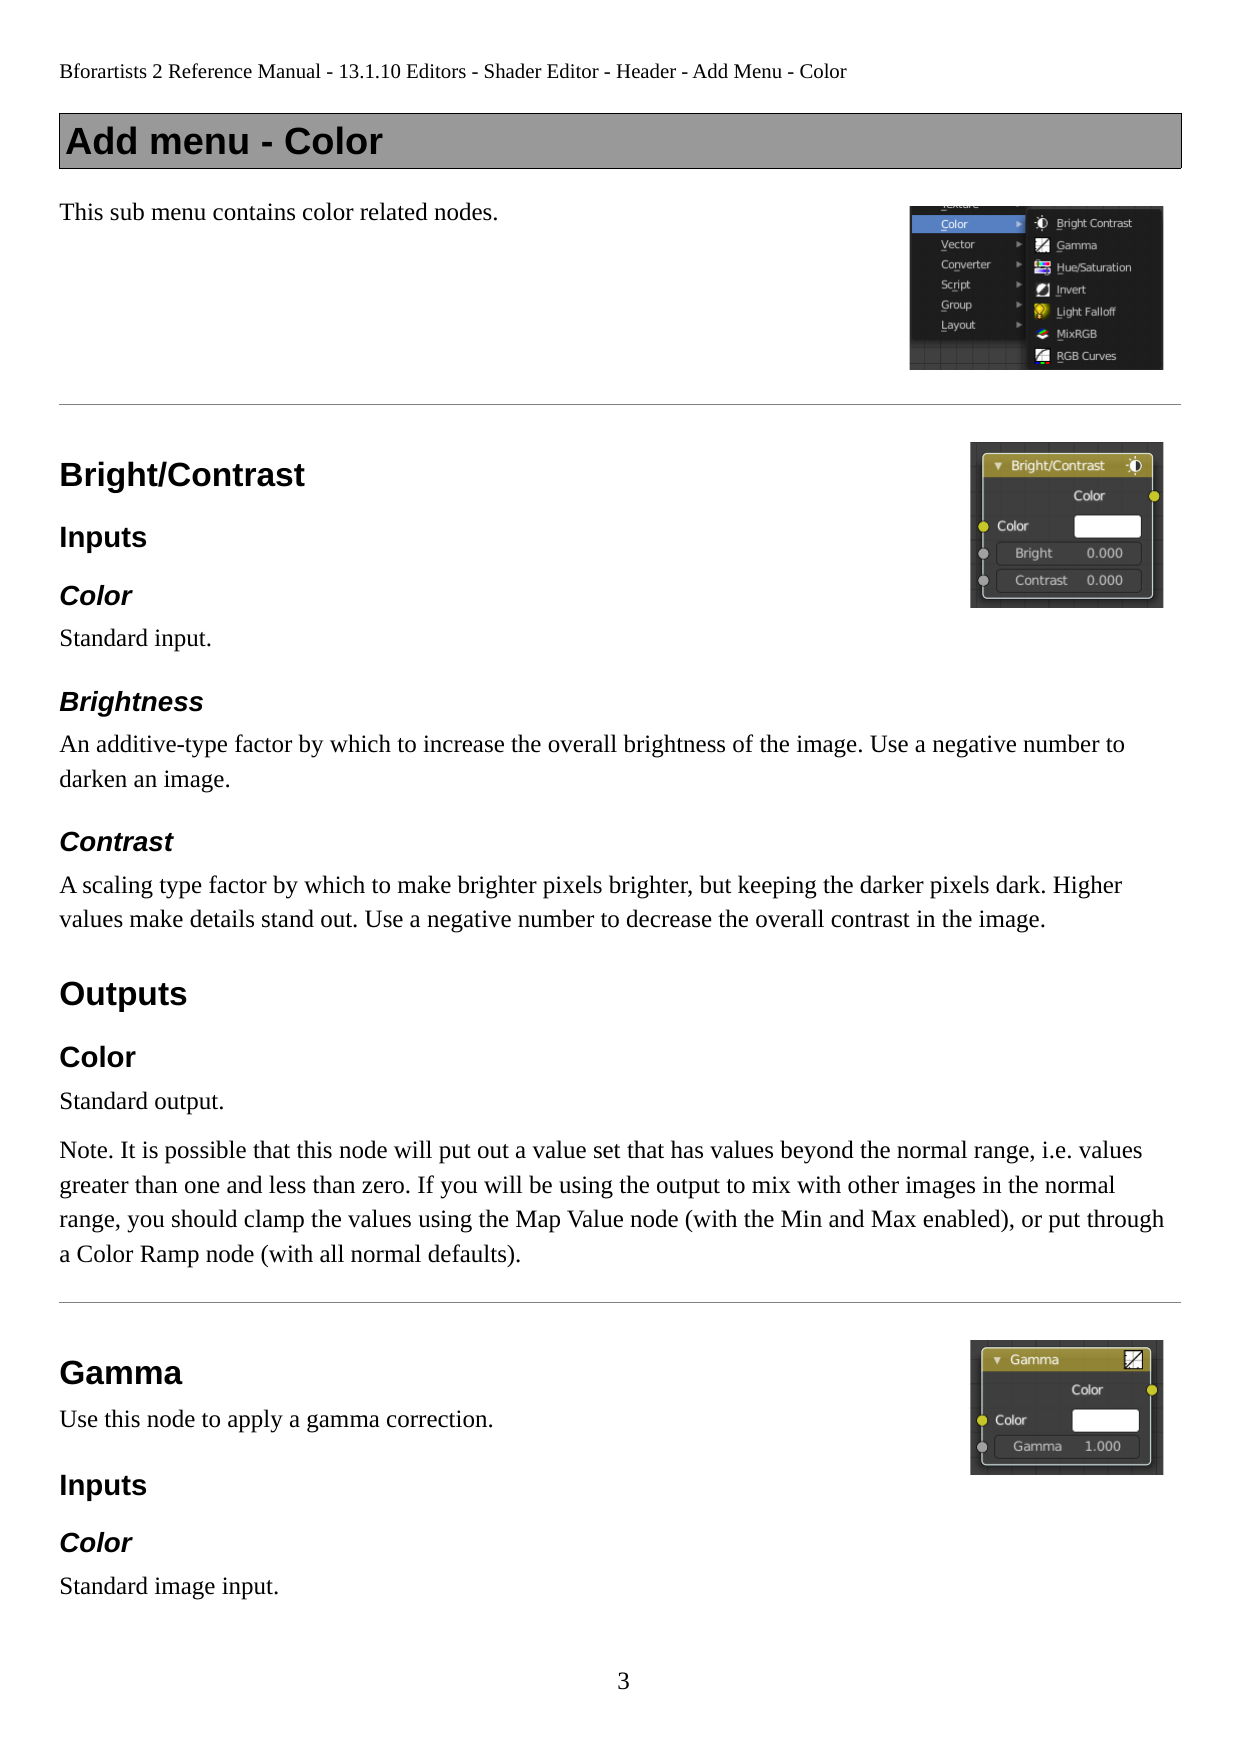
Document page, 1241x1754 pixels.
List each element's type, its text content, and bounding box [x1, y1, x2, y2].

text An additive-type factor by which to increase the overall brightness of the image. Use a negative number to darken an image. [59, 729, 1181, 793]
subtitle Outputs [59, 974, 1181, 1013]
subtitle Color [59, 1526, 1181, 1558]
picture [970, 442, 1164, 608]
text Standard image input. [59, 1571, 1181, 1599]
subtitle Inputs [59, 520, 970, 554]
subtitle Color [59, 579, 1181, 611]
subtitle [1164, 1353, 1181, 1391]
picture [909, 206, 1164, 370]
text Use this node to apply a gamma correction. [59, 1404, 970, 1433]
subtitle Inputs [59, 1468, 1181, 1501]
text Standard output. [59, 1086, 1181, 1115]
subtitle Contrast [59, 826, 1181, 857]
text Note. It is possible that this node will put out a value set that has values beyond the normal range, i.e. values greater than one and less than zero. If you will be using the output to mix with other images in the normal range, you should clamp the values using the Map Value node (with the Min and Max enabled), or put through a Color Ramp node (with all normal defaults). [59, 1135, 1181, 1267]
subtitle Brightness [59, 685, 1181, 717]
subtitle [1164, 455, 1181, 493]
subtitle Bright/Contrast [59, 455, 970, 493]
subtitle Gamma [59, 1353, 970, 1391]
text A scaling type factor by which to make brighter pixels brighter, but keeping the darker pixels dark. Higher values make details stand out. Use a negative number to decrease the overall contrast in the image. [59, 870, 1181, 933]
text This sub menu contains color related nodes. [59, 197, 1181, 225]
picture [970, 1340, 1164, 1475]
text Standard input. [59, 623, 1181, 652]
subtitle Color [59, 1040, 1181, 1074]
table_header Add menu - Color [60, 114, 1181, 168]
subtitle [1164, 520, 1181, 554]
